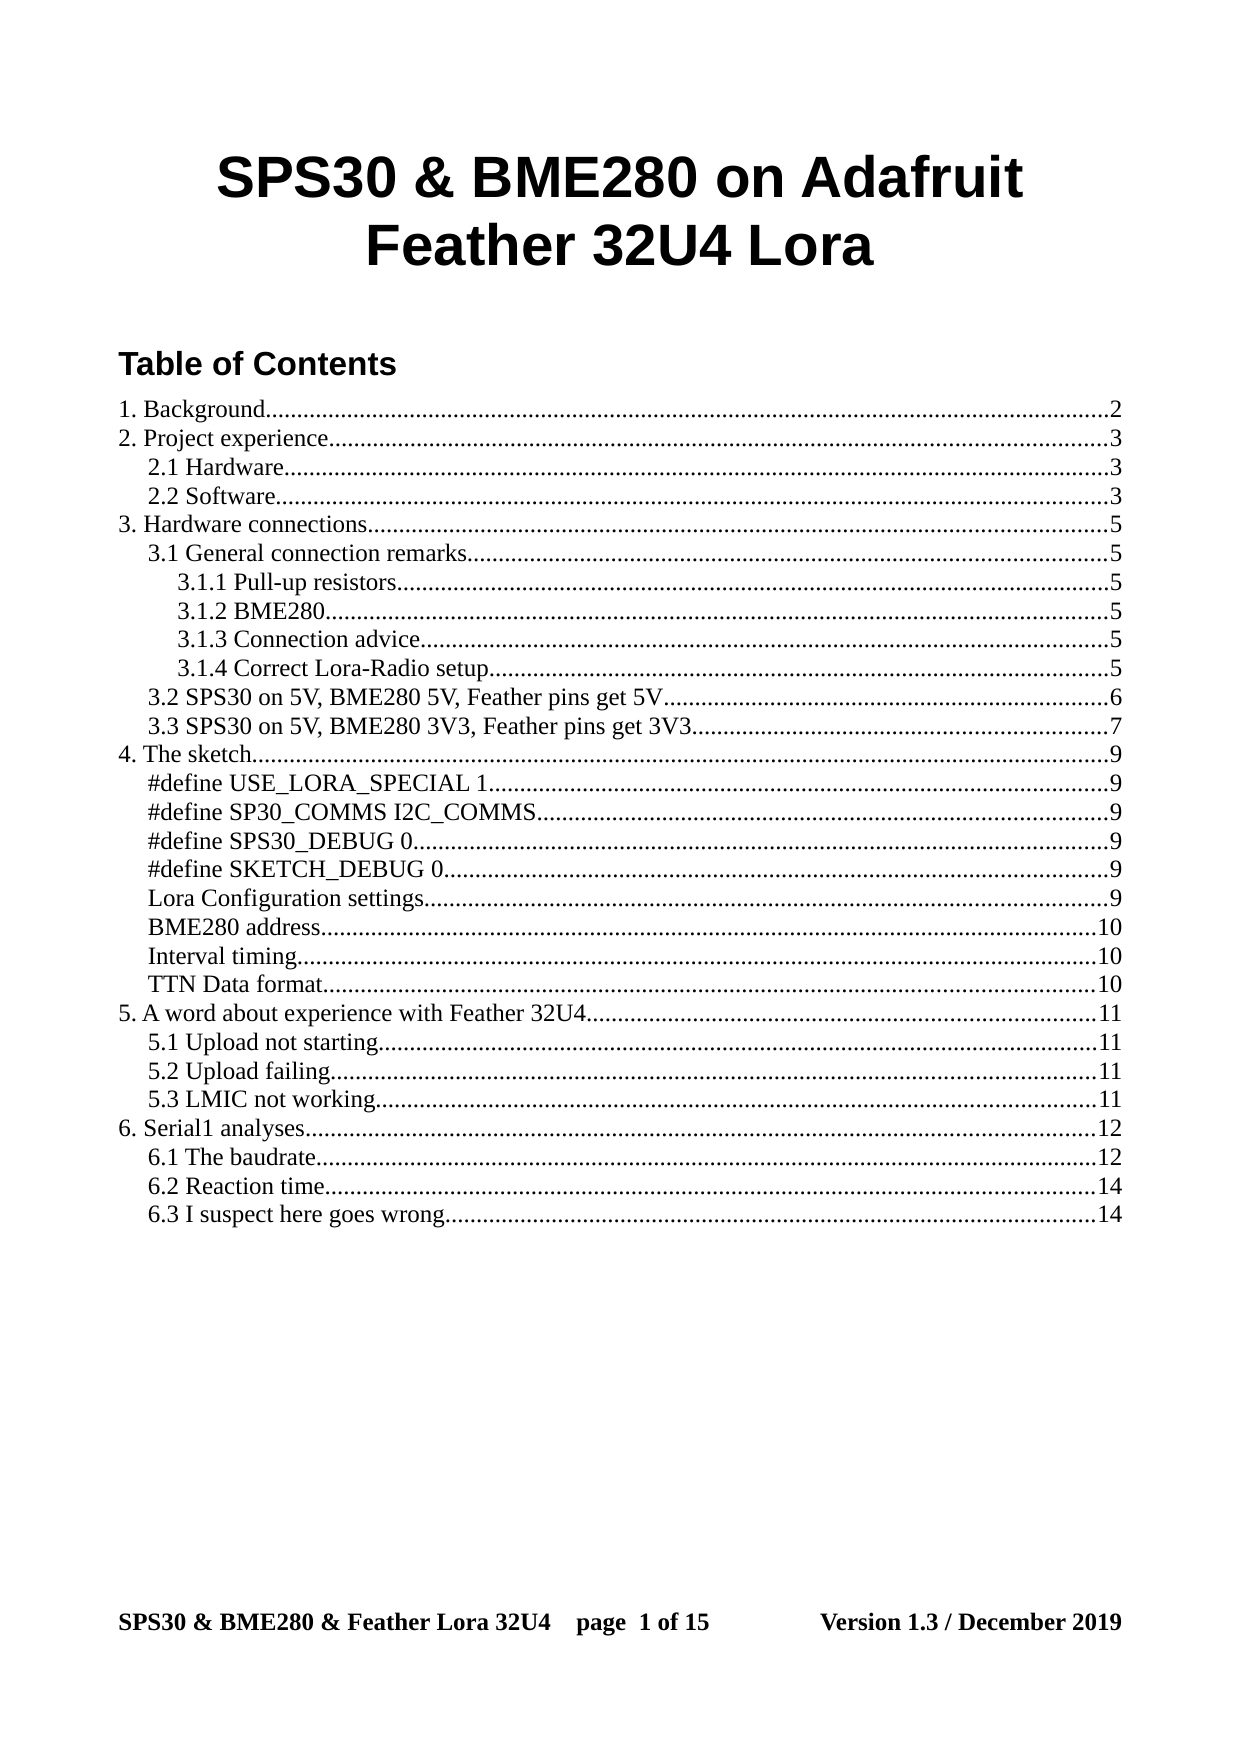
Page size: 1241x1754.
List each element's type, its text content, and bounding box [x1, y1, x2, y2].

text 3.1.4 Correct Lora-Radio setup 5 [177, 653, 1122, 682]
subtitle Table of Contents [118, 343, 1122, 382]
text Interval timing 10 [148, 941, 1122, 969]
text 3.3 SPS30 on 5V, BME280 3V3, Feather pins get 3V3 7 [148, 711, 1122, 739]
text 3. Hardware connections 5 [118, 509, 1122, 538]
text #define USE_LORA_SPECIAL 1 9 [148, 768, 1122, 797]
text 5. A word about experience with Feather 32U4 11 [118, 998, 1122, 1027]
text 6. Serial1 analyses 12 [118, 1113, 1122, 1142]
text Lora Configuration settings 9 [148, 883, 1122, 912]
text 2. Project experience 3 [118, 423, 1122, 452]
text #define SKETCH_DEBUG 0 9 [148, 854, 1122, 883]
text 2.2 Software 3 [148, 481, 1122, 509]
text 6.1 The baudrate 12 [148, 1142, 1122, 1171]
text 3.2 SPS30 on 5V, BME280 5V, Feather pins get 5V 6 [148, 682, 1122, 711]
text 1. Background 2 [118, 394, 1122, 423]
text 5.1 Upload not starting 11 [148, 1027, 1122, 1056]
text 4. The sketch 9 [118, 739, 1122, 768]
text 2.1 Hardware 3 [148, 452, 1122, 481]
title SPS30 & BME280 on Adafruit Feather 32U4 Lora [118, 143, 1122, 277]
text BME280 address 10 [148, 912, 1122, 941]
text 3.1 General connection remarks 5 [148, 538, 1122, 567]
text #define SP30_COMMS I2C_COMMS 9 [148, 797, 1122, 826]
text 5.3 LMIC not working 11 [148, 1084, 1122, 1113]
text 3.1.1 Pull-up resistors 5 [177, 567, 1122, 596]
text #define SPS30_DEBUG 0 9 [148, 826, 1122, 854]
text 3.1.3 Connection advice 5 [177, 624, 1122, 653]
text 6.2 Reaction time 14 [148, 1171, 1122, 1199]
text 5.2 Upload failing 11 [148, 1056, 1122, 1084]
text TTN Data format 10 [148, 969, 1122, 998]
text 3.1.2 BME280 5 [177, 596, 1122, 624]
text 6.3 I suspect here goes wrong 14 [148, 1199, 1122, 1228]
